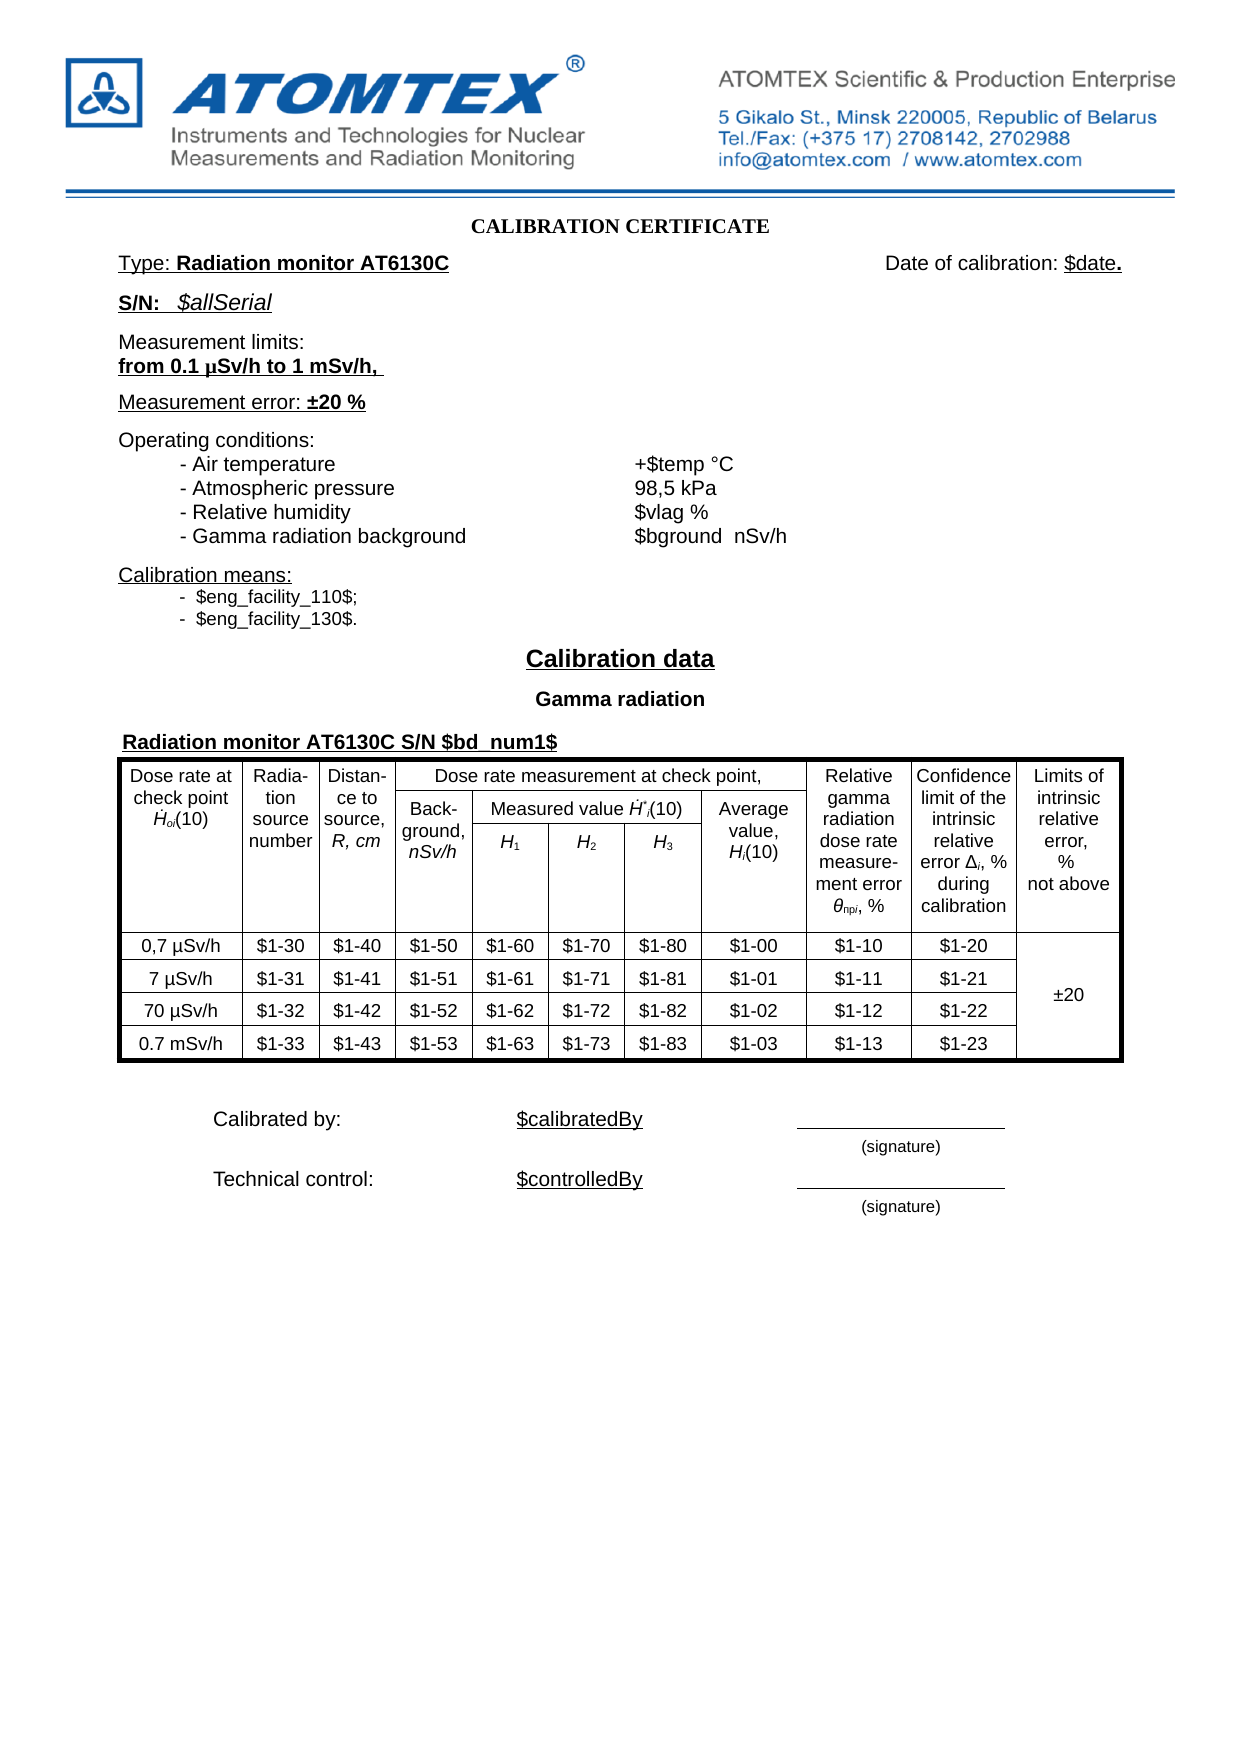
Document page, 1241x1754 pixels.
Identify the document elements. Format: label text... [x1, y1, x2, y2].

table_cell $1-21 [912, 960, 1016, 992]
table_cell $1-13 [807, 1026, 911, 1058]
table_cell $1-50 [396, 933, 472, 959]
table_cell [514, 1194, 771, 1224]
table_cell $1-02 [702, 993, 806, 1025]
table_cell $1-42 [320, 993, 395, 1025]
table_cell Radia-tion source number [243, 762, 319, 932]
table_cell $controlledBy [514, 1164, 771, 1194]
text CALIBRATION CERTIFICATE [118, 215, 1122, 238]
table_cell 70 µSv/h [122, 993, 242, 1025]
table_cell $1-11 [807, 960, 911, 992]
text Measurement error: ±20 % [118, 390, 1122, 414]
table_cell $1-73 [549, 1026, 624, 1058]
table_cell $1-51 [396, 960, 472, 992]
table_cell $1-63 [473, 1026, 548, 1058]
table_cell $1-33 [243, 1026, 319, 1058]
text Type: Radiation monitor AT6130С Date of calibration: $date. [118, 251, 1122, 275]
table_cell 0.7 mSv/h [122, 1026, 242, 1058]
table_cell $1-20 [912, 933, 1016, 959]
table_cell Dose rate measurement at check point, [396, 762, 806, 790]
text Gamma radiation [118, 687, 1122, 711]
table_cell H3 [625, 824, 701, 932]
table_cell $1-80 [625, 933, 701, 959]
table_header Calibrated by: [210, 1104, 513, 1134]
text S/N: $allSerial [118, 289, 1122, 315]
table_cell $1-10 [807, 933, 911, 959]
table_cell $1-40 [320, 933, 395, 959]
text - Air temperature +$temp °C [179, 452, 1122, 476]
table_cell $1-81 [625, 960, 701, 992]
table_cell $1-22 [912, 993, 1016, 1025]
text Measurement limits: [118, 330, 1122, 354]
table_cell Confidence limit of the intrinsic relative error Δi, % during calibration [912, 762, 1016, 932]
table_cell $1-00 [702, 933, 806, 959]
table_header $calibratedBy [514, 1104, 771, 1134]
table_cell $1-62 [473, 993, 548, 1025]
text - $eng_facility_130$. [118, 608, 1122, 629]
text - Relative humidity $vlag % [179, 500, 1122, 524]
table_cell 0,7 µSv/h [122, 933, 242, 959]
text - Atmospheric pressure 98,5 kPa [179, 476, 1122, 500]
table_cell Limits of intrinsic relative error, % not above [1017, 762, 1119, 932]
table_cell $1-12 [807, 993, 911, 1025]
table_cell $1-43 [320, 1026, 395, 1058]
text - $eng_facility_110$; [118, 586, 1122, 608]
table_cell $1-01 [702, 960, 806, 992]
table_cell $1-30 [243, 933, 319, 959]
table_cell [771, 1164, 1030, 1194]
table_cell $1-23 [912, 1026, 1016, 1058]
table_cell Relative gamma radiation dose rate measure-ment error θпрi, % [807, 762, 911, 932]
table_cell $1-71 [549, 960, 624, 992]
table_header Radiation monitor AT6130C S/N $bd_num1$ [119, 711, 1121, 757]
table_cell $1-82 [625, 993, 701, 1025]
table_cell 7 µSv/h [122, 960, 242, 992]
table_cell $1-83 [625, 1026, 701, 1058]
table_cell $1-60 [473, 933, 548, 959]
text Calibration data [118, 644, 1122, 673]
text Calibration means: [118, 562, 1122, 586]
table_cell $1-03 [702, 1026, 806, 1058]
table_header [771, 1104, 1030, 1134]
table_cell Average value, Hi(10) [702, 791, 806, 932]
table_cell $1-31 [243, 960, 319, 992]
table_cell $1-53 [396, 1026, 472, 1058]
table_cell [210, 1194, 513, 1224]
table_cell Dose rate at check point Ḣoi(10) [122, 762, 242, 932]
table_cell $1-32 [243, 993, 319, 1025]
table_cell H1 [473, 824, 548, 932]
table_cell Distan-ce to source, R, сm [320, 762, 395, 932]
text from 0.1 µSv/h to 1 mSv/h, [118, 354, 1122, 378]
table_cell ±20 [1017, 933, 1119, 1058]
table_cell (signature) [771, 1134, 1030, 1164]
text - Gamma radiation background $bground nSv/h [179, 524, 1122, 548]
table_cell Technical control: [210, 1164, 513, 1194]
table_cell $1-61 [473, 960, 548, 992]
table_cell $1-72 [549, 993, 624, 1025]
table_cell [514, 1134, 771, 1164]
table_cell H2 [549, 824, 624, 932]
table_cell $1-52 [396, 993, 472, 1025]
table_cell (signature) [771, 1194, 1030, 1224]
table_cell $1-41 [320, 960, 395, 992]
text Operating conditions: [118, 428, 1122, 452]
table_cell Back-ground, nSv/h [396, 791, 472, 932]
table_cell $1-70 [549, 933, 624, 959]
table_cell Measured value Ḣ*i(10) [473, 791, 701, 822]
table_cell [210, 1134, 513, 1164]
